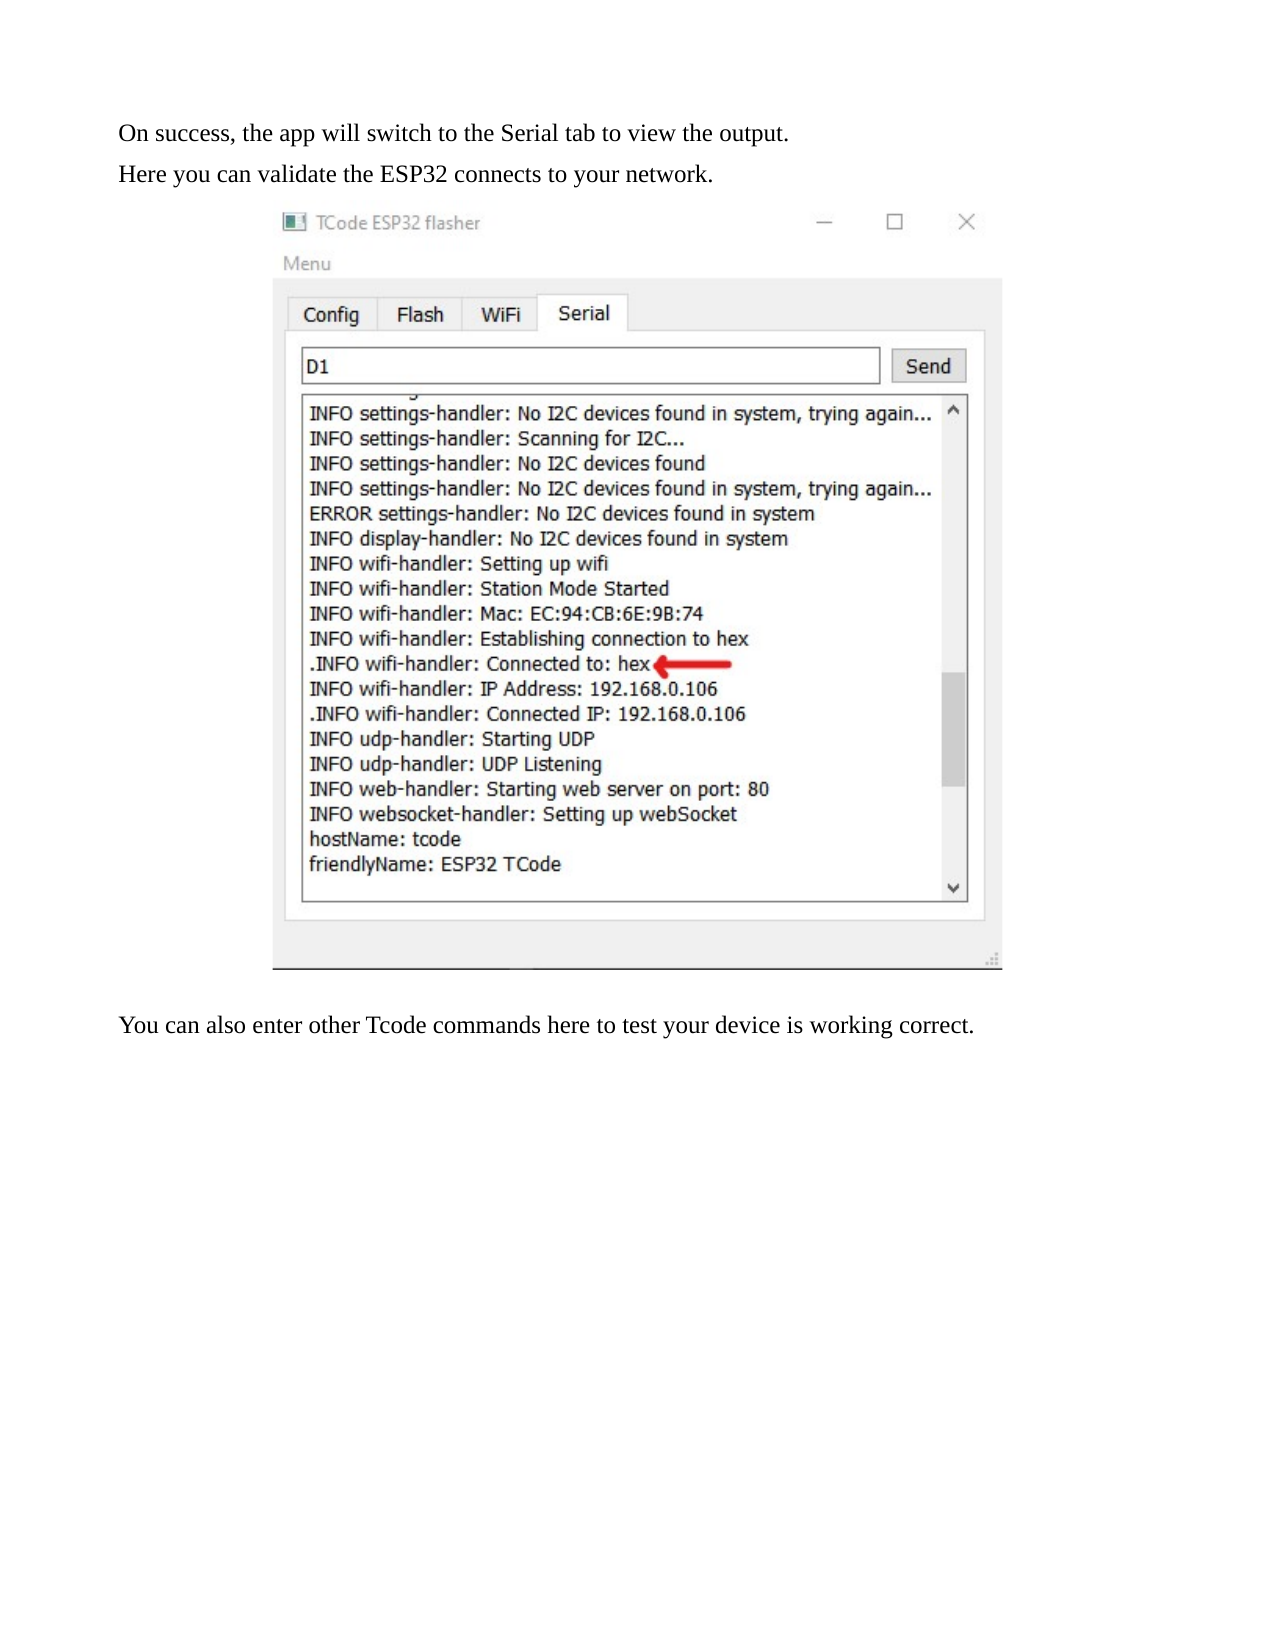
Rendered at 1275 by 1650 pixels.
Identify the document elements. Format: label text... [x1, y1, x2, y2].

text On success, the app will switch to the Serial tab to view the output. [118, 118, 1157, 147]
text You can also enter other Tcode commands here to test your device is working correct. [118, 1011, 1157, 1039]
picture [272, 200, 1003, 970]
text Here you can validate the ESP32 connects to your network. [118, 159, 1157, 188]
